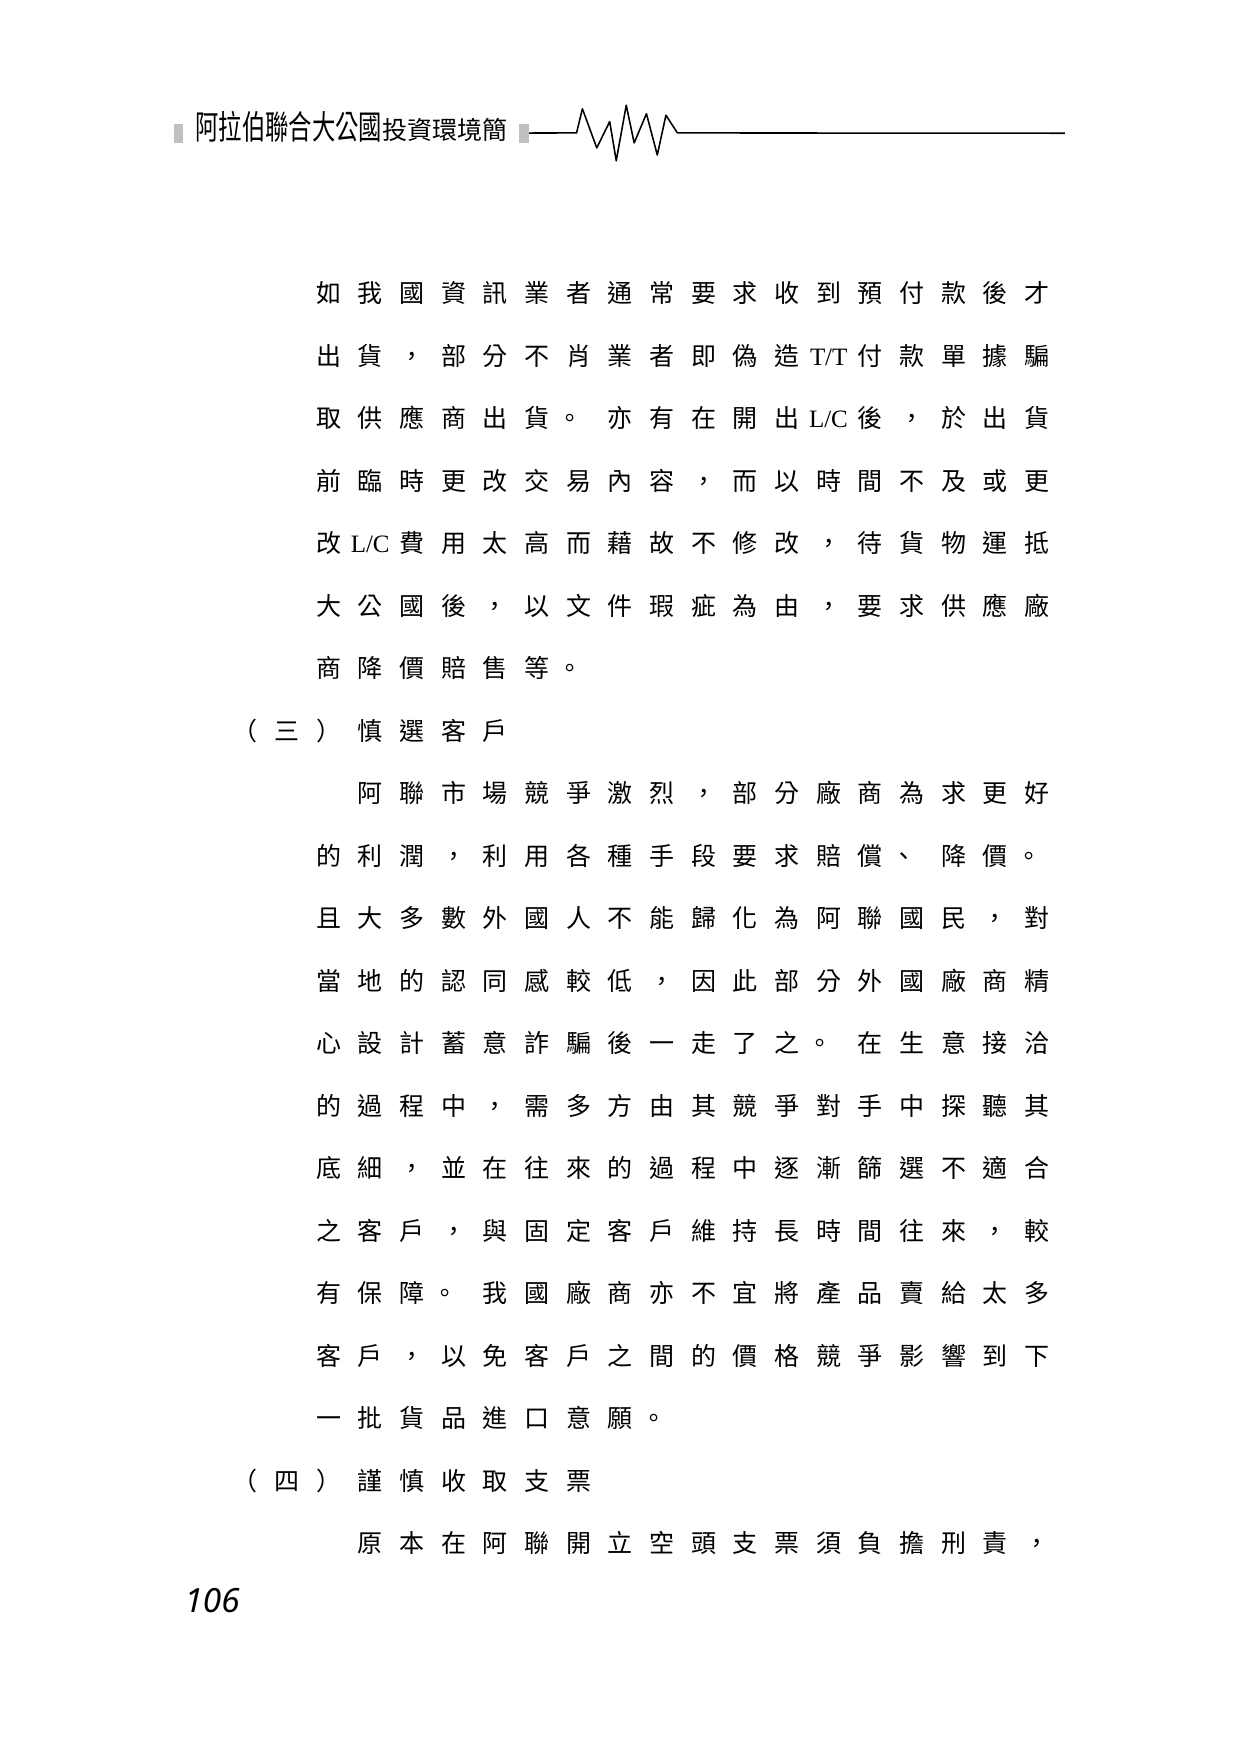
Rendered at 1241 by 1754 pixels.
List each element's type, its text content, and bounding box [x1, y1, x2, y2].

text 如我國資訊業者通常要求收到預付款後才出貨，部分不肖業者即偽造T/T付款單據騙取供應商出貨。亦有在開出L/C後，於出貨前臨時更改交易內容，而以時間不及或更改L/C費用太高而藉故不修改，待貨物運抵大公國後，以文件瑕疵為由，要求供應廠商降價賠售等。 [281, 250, 1058, 688]
text （三）慎選客戶 [207, 688, 1058, 750]
text 阿聯市場競爭激烈，部分廠商為求更好的利潤，利用各種手段要求賠償、降價。且大多數外國人不能歸化為阿聯國民，對當地的認同感較低，因此部分外國廠商精心設計蓄意詐騙後一走了之。在生意接洽的過程中，需多方由其競爭對手中探聽其底細，並在往來的過程中逐漸篩選不適合之客戶，與固定客戶維持長時間往來，較有保障。我國廠商亦不宜將產品賣給太多客戶，以免客戶之間的價格競爭影響到下一批貨品進口意願。 [281, 750, 1058, 1438]
text （四）謹慎收取支票 [207, 1438, 1058, 1500]
text 原本在阿聯開立空頭支票須負擔刑責， [281, 1500, 1058, 1563]
